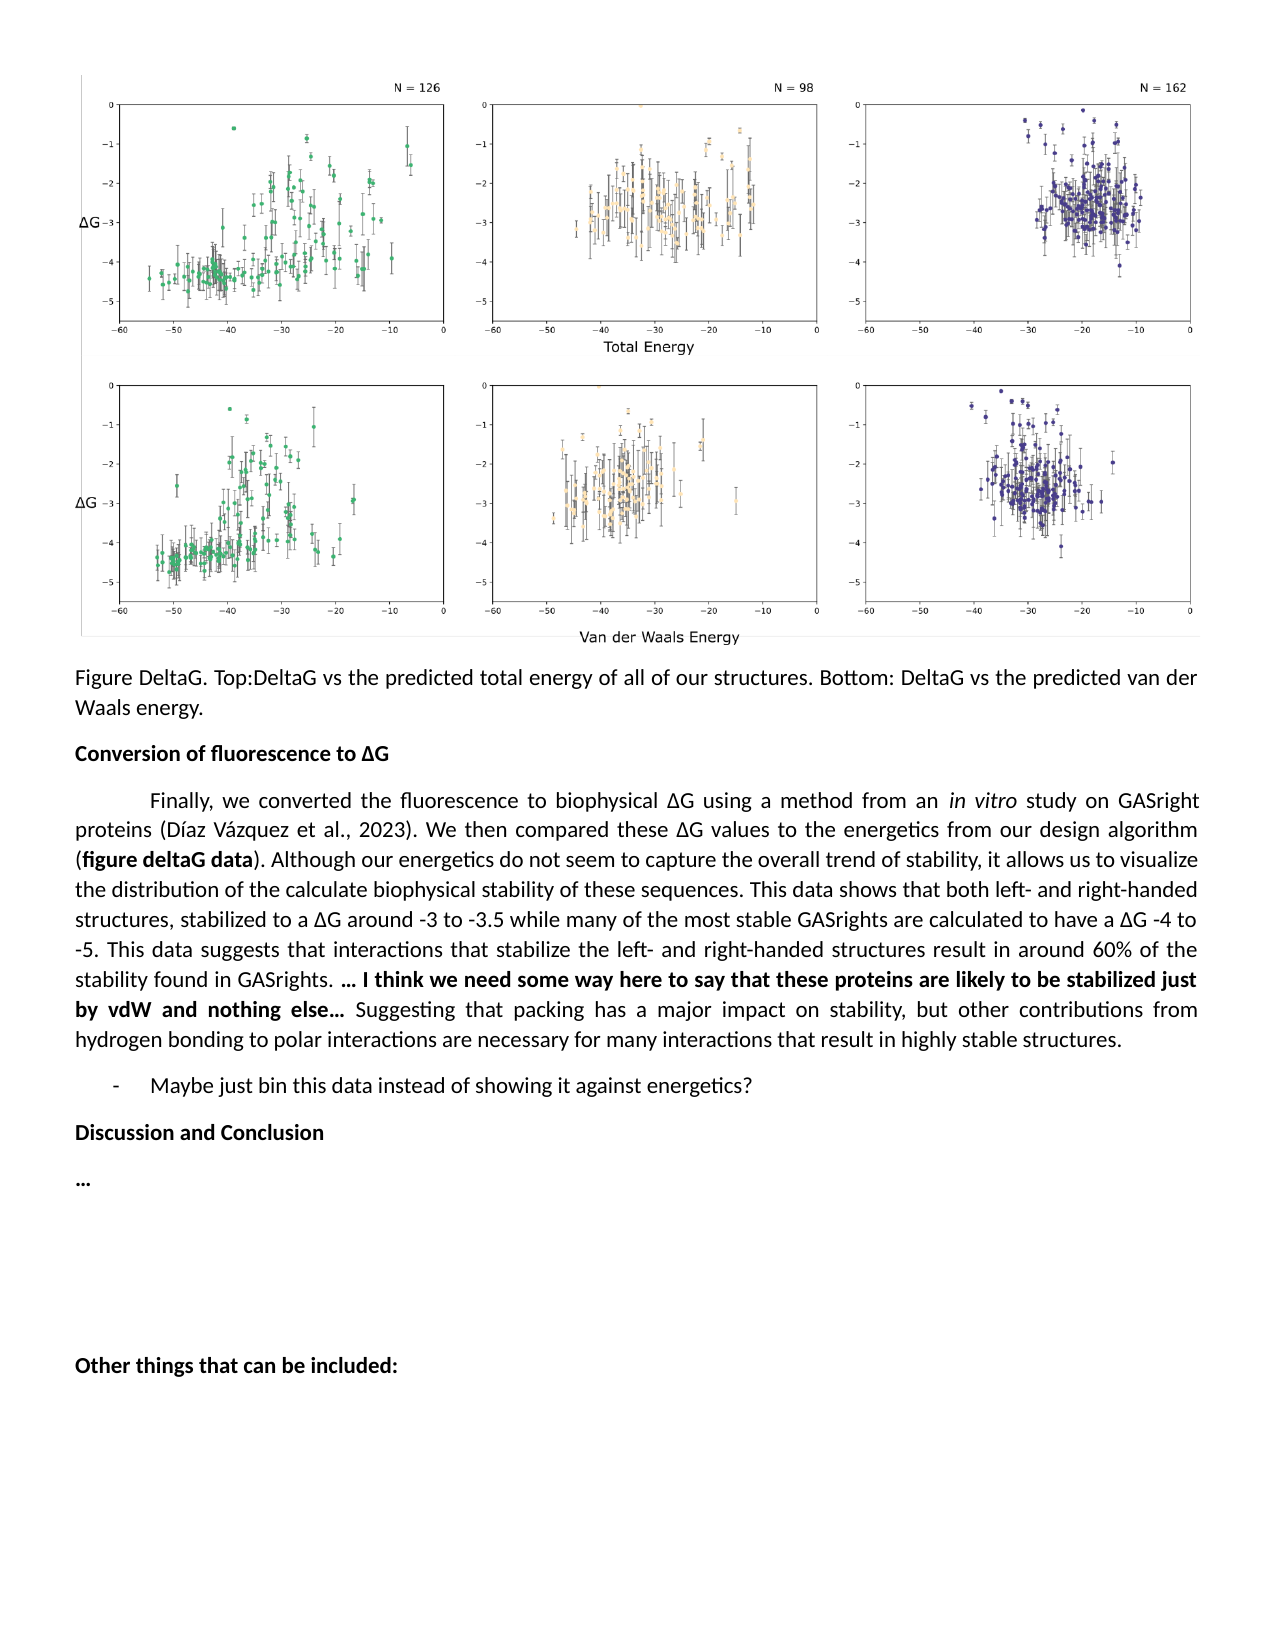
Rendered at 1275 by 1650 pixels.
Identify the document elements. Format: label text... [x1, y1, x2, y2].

list Maybe just bin this data instead of showing it against energetics? [112, 1071, 1200, 1099]
text Discussion and Conclusion [75, 1118, 1200, 1146]
text Finally, we converted the fluorescence to biophysical ΔG using a method from an in vitro study on GASright proteins (Díaz Vázquez et al., 2023). We then compared these ΔG values to the energetics from our design algorithm (figure deltaG data). Although our energetics do not seem to capture the overall trend of stability, it allows us to visualize the distribution of the calculate biophysical stability of these sequences. This data shows that both left- and right-handed structures, stabilized to a ΔG around -3 to -3.5 while many of the most stable GASrights are calculated to have a ΔG -4 to -5. This data suggests that interactions that stabilize the left- and right-handed structures result in around 60% of the stability found in GASrights. … I think we need some way here to say that these proteins are likely to be stabilized just by vdW and nothing else… Suggesting that packing has a major impact on stability, but other contributions from hydrogen bonding to polar interactions are necessary for many interactions that result in highly stable structures. [75, 786, 1200, 1053]
text Figure DeltaG. Top:DeltaG vs the predicted total energy of all of our structures. Bottom: DeltaG vs the predicted van der Waals energy. [75, 663, 1200, 721]
text Other things that can be included: [75, 1351, 1200, 1379]
text … [75, 1164, 1200, 1193]
text Conversion of fluorescence to ΔG [75, 739, 1200, 767]
